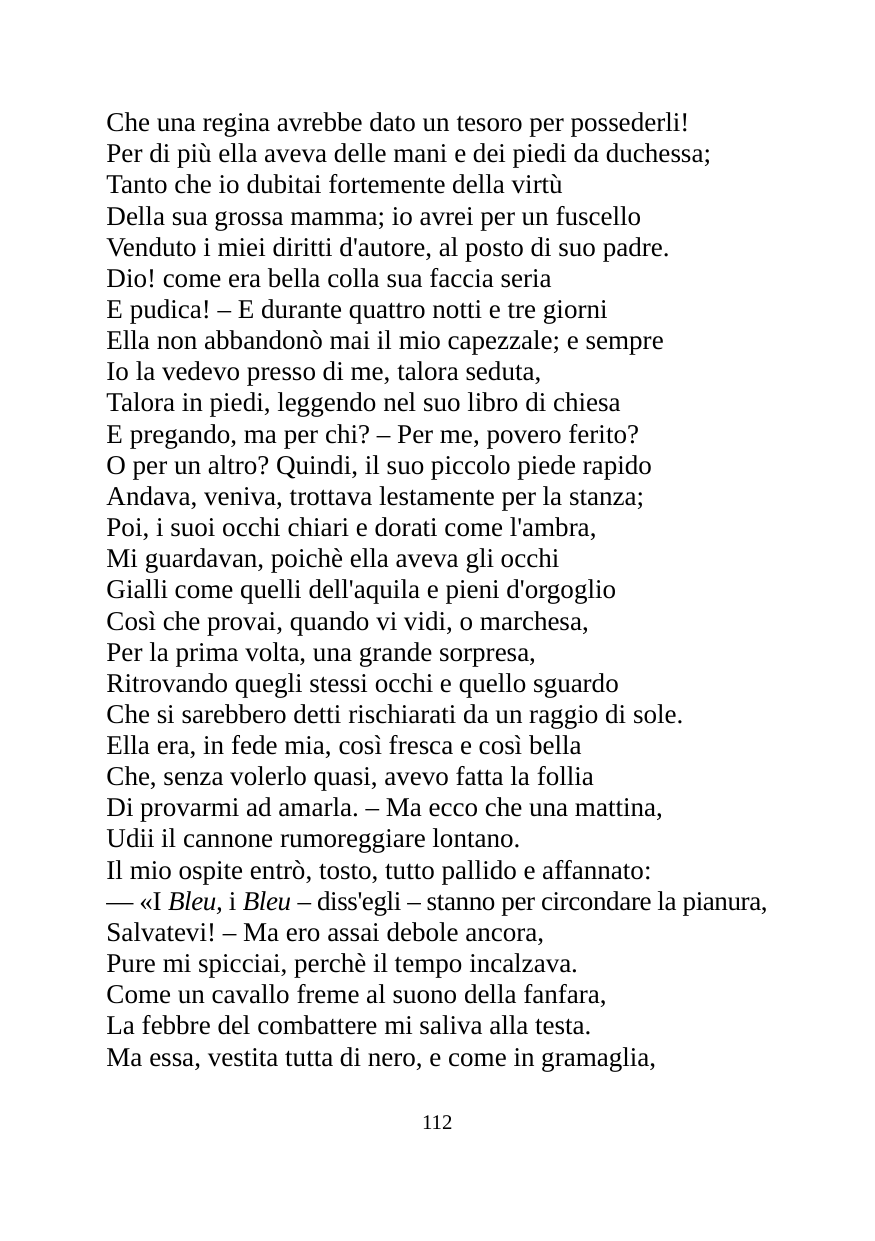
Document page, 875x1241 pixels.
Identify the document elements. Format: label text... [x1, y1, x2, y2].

text Che una regina avrebbe dato un tesoro per possederli! Per di più ella aveva delle mani e dei piedi da duchessa; Tanto che io dubitai fortemente della virtù Della sua grossa mamma; io avrei per un fuscello Venduto i miei diritti d'autore, al posto di suo padre. Dio! come era bella colla sua faccia seria E pudica! – E durante quattro notti e tre giorni Ella non abbandonò mai il mio capezzale; e sempre Io la vedevo presso di me, talora seduta, Talora in piedi, leggendo nel suo libro di chiesa E pregando, ma per chi? – Per me, povero ferito? O per un altro? Quindi, il suo piccolo piede rapido Andava, veniva, trottava lestamente per la stanza; Poi, i suoi occhi chiari e dorati come l'ambra, Mi guardavan, poichè ella aveva gli occhi Gialli come quelli dell'aquila e pieni d'orgoglio Così che provai, quando vi vidi, o marchesa, Per la prima volta, una grande sorpresa, Ritrovando quegli stessi occhi e quello sguardo Che si sarebbero detti rischiarati da un raggio di sole. Ella era, in fede mia, così fresca e così bella Che, senza volerlo quasi, avevo fatta la follia Di provarmi ad amarla. – Ma ecco che una mattina, Udii il cannone rumoreggiare lontano. Il mio ospite entrò, tosto, tutto pallido e affannato: — «I Bleu, i Bleu – diss'egli – stanno per circondare la pianura, Salvatevi! – Ma ero assai debole ancora, Pure mi spicciai, perchè il tempo incalzava. Come un cavallo freme al suono della fanfara, La febbre del combattere mi saliva alla testa. Ma essa, vestita tutta di nero, e come in gramaglia, [106, 106, 768, 1072]
